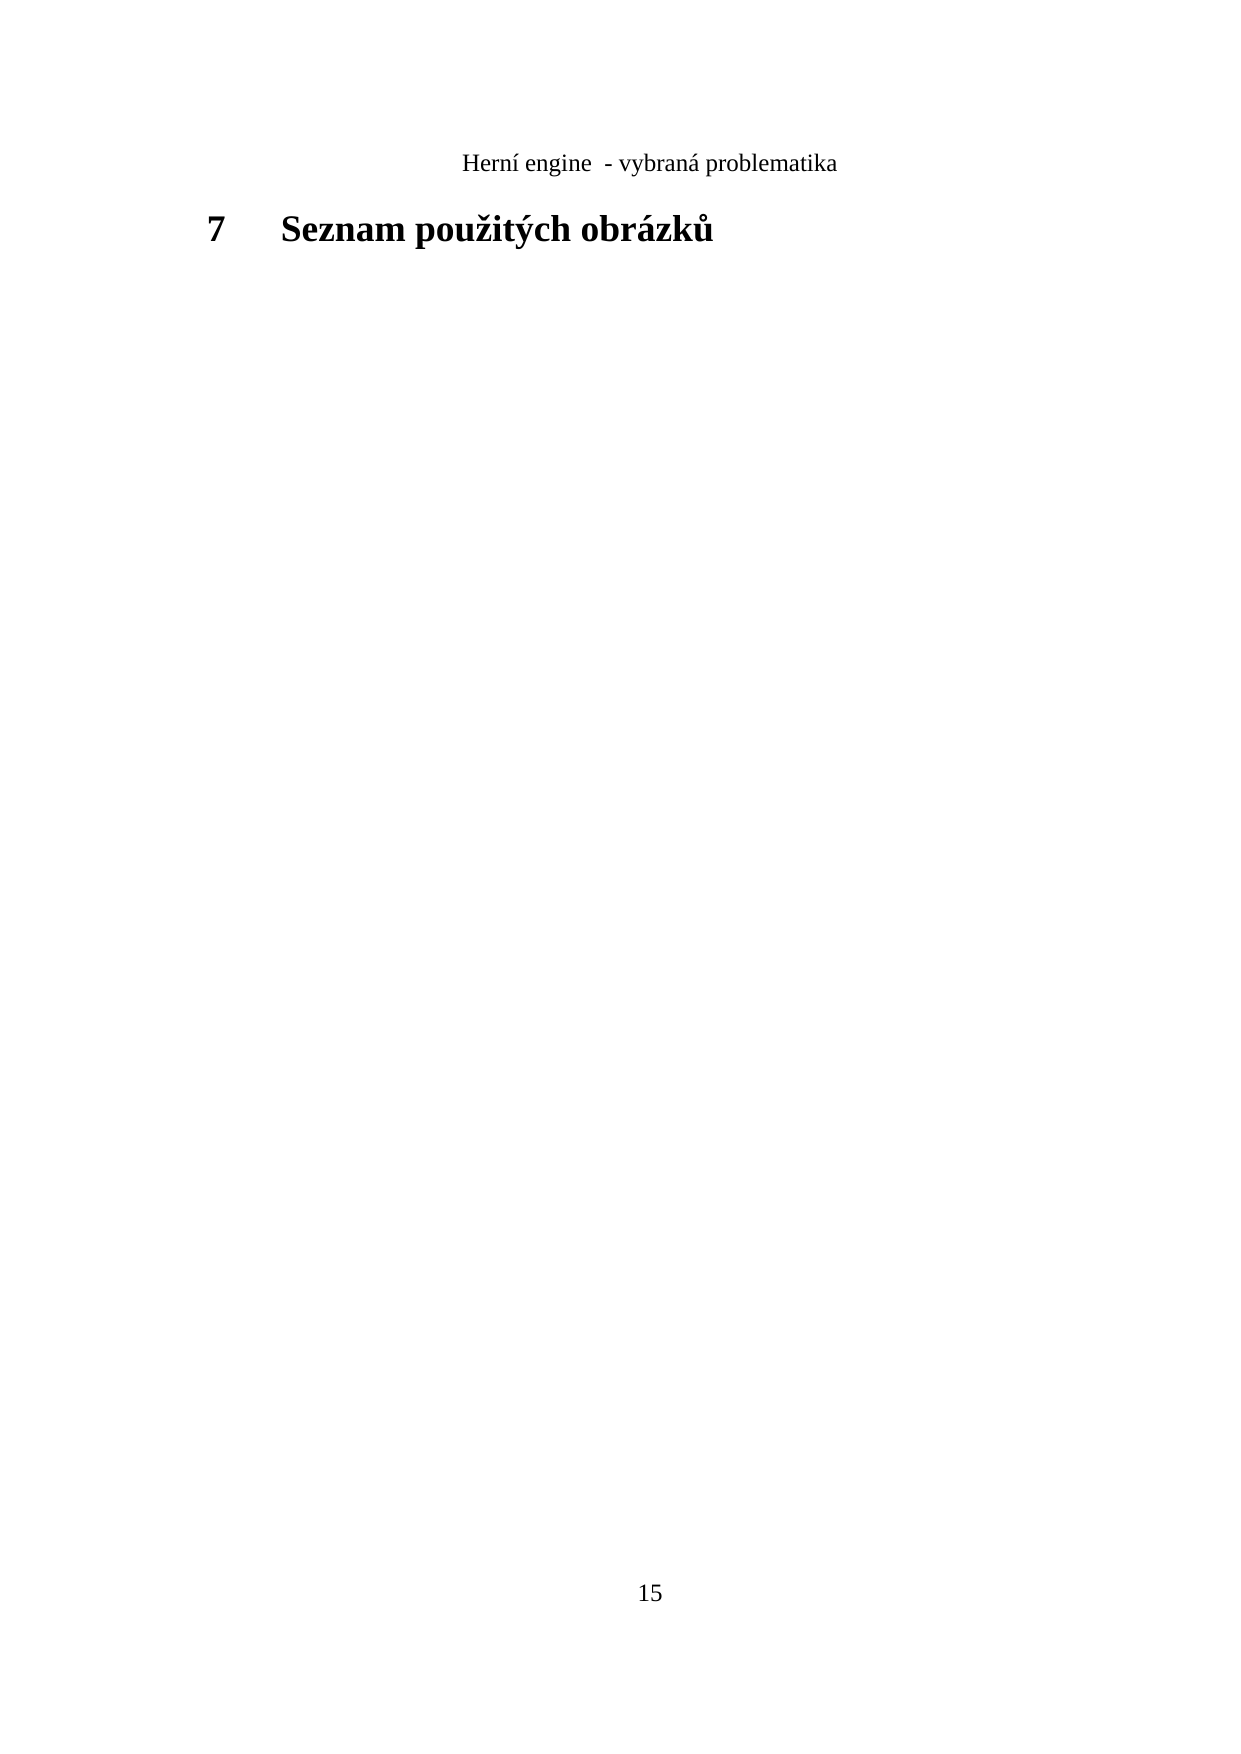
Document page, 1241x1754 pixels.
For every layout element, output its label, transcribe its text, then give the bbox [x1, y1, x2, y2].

subtitle Seznam použitých obrázků [207, 207, 1093, 250]
